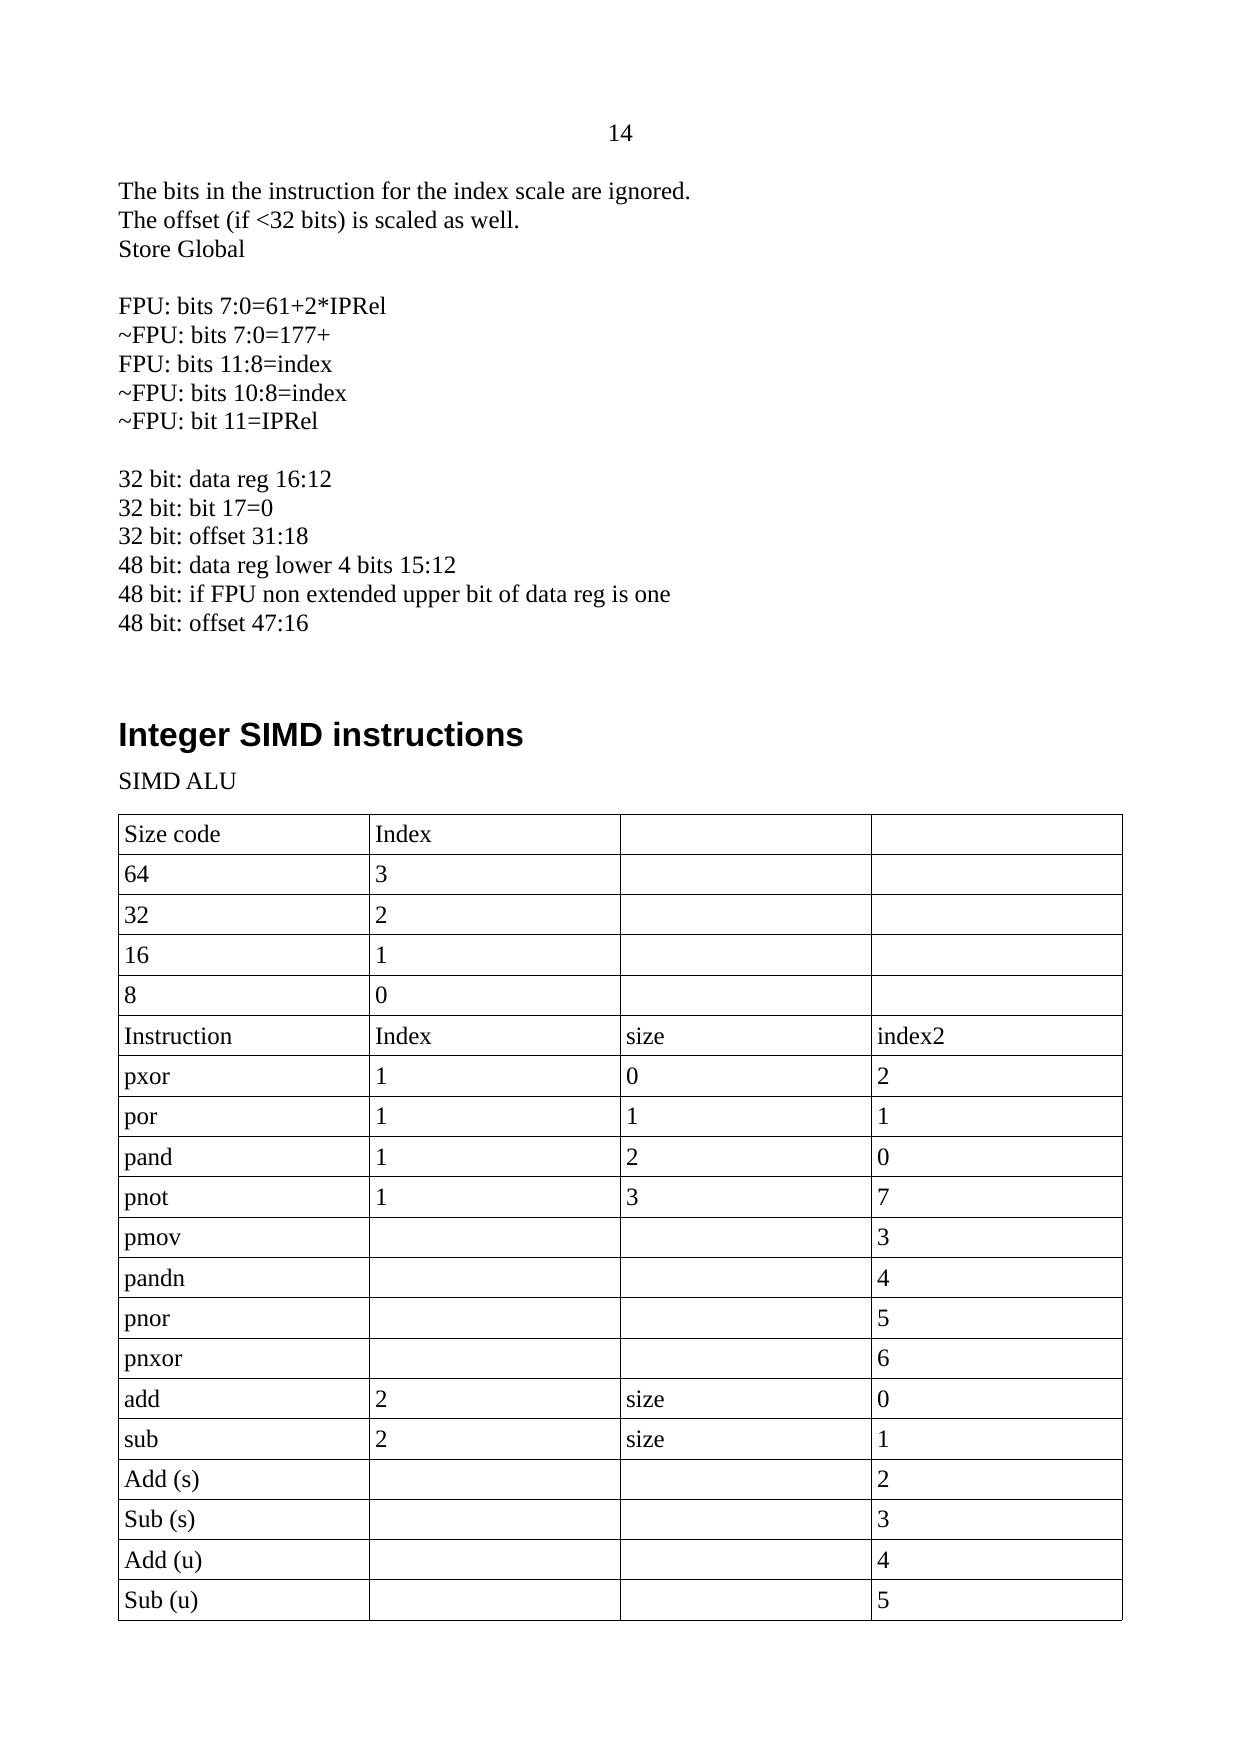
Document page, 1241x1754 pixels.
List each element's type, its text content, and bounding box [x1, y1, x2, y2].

table_cell 1 [370, 1097, 620, 1136]
table_cell 1 [370, 935, 620, 975]
table_cell 3 [621, 1177, 871, 1217]
text 32 bit: offset 31:18 [118, 521, 1122, 550]
table_cell 2 [370, 895, 620, 934]
table_header Size code [119, 815, 369, 854]
text FPU: bits 11:8=index [118, 349, 1122, 378]
table_cell 2 [621, 1137, 871, 1176]
text Store Global [118, 234, 1122, 263]
text The bits in the instruction for the index scale are ignored. [118, 176, 1122, 205]
text 32 bit: data reg 16:12 [118, 464, 1122, 493]
table_cell 6 [872, 1339, 1122, 1378]
table_cell 16 [119, 935, 369, 975]
text ~FPU: bits 10:8=index [118, 378, 1122, 406]
table_cell 2 [370, 1379, 620, 1418]
table_header [621, 815, 871, 854]
table_cell 8 [119, 976, 369, 1015]
table_cell Sub (s) [119, 1500, 369, 1539]
table_cell 3 [872, 1500, 1122, 1539]
table_cell 1 [621, 1097, 871, 1136]
table_cell 1 [872, 1097, 1122, 1136]
table_cell 5 [872, 1298, 1122, 1337]
table_cell [872, 935, 1122, 975]
text ~FPU: bits 7:0=177+ [118, 320, 1122, 349]
table_cell pxor [119, 1056, 369, 1096]
table_cell [621, 1500, 871, 1539]
table_cell 64 [119, 855, 369, 894]
table_cell size [621, 1379, 871, 1418]
table_cell [370, 1500, 620, 1539]
table_cell 3 [370, 855, 620, 894]
table_cell size [621, 1016, 871, 1055]
table_cell 4 [872, 1540, 1122, 1579]
table_cell [621, 1339, 871, 1378]
table_cell pnxor [119, 1339, 369, 1378]
table_cell pmov [119, 1218, 369, 1257]
table_cell [370, 1339, 620, 1378]
table_cell 7 [872, 1177, 1122, 1217]
table_cell [621, 1298, 871, 1337]
table_cell 1 [370, 1056, 620, 1096]
table_cell index2 [872, 1016, 1122, 1055]
text 48 bit: offset 47:16 [118, 608, 1122, 636]
table_cell [621, 1460, 871, 1499]
table_cell [621, 1580, 871, 1620]
table_cell [370, 1540, 620, 1579]
table_cell [872, 976, 1122, 1015]
table_cell Add (u) [119, 1540, 369, 1579]
table_cell pand [119, 1137, 369, 1176]
table_cell 4 [872, 1258, 1122, 1297]
table_cell 1 [370, 1137, 620, 1176]
table_cell pandn [119, 1258, 369, 1297]
table_cell [621, 935, 871, 975]
text 32 bit: bit 17=0 [118, 493, 1122, 521]
table_cell sub [119, 1419, 369, 1458]
text FPU: bits 7:0=61+2*IPRel [118, 291, 1122, 320]
table_cell [370, 1218, 620, 1257]
table_cell [621, 855, 871, 894]
table_cell 0 [370, 976, 620, 1015]
table_cell 2 [872, 1056, 1122, 1096]
table_cell pnot [119, 1177, 369, 1217]
table_cell [621, 1218, 871, 1257]
table_cell [621, 895, 871, 934]
table_cell 1 [872, 1419, 1122, 1458]
table_cell Add (s) [119, 1460, 369, 1499]
text The offset (if <32 bits) is scaled as well. [118, 205, 1122, 234]
table_cell pnor [119, 1298, 369, 1337]
table_cell Index [370, 1016, 620, 1055]
table_cell [621, 976, 871, 1015]
table_cell 0 [621, 1056, 871, 1096]
table_cell 5 [872, 1580, 1122, 1620]
table_cell 2 [872, 1460, 1122, 1499]
table_cell 0 [872, 1379, 1122, 1418]
table_header Index [370, 815, 620, 854]
table_cell 3 [872, 1218, 1122, 1257]
text 48 bit: data reg lower 4 bits 15:12 [118, 550, 1122, 579]
table_cell [370, 1258, 620, 1297]
subtitle Integer SIMD instructions [118, 715, 1122, 753]
table_cell 1 [370, 1177, 620, 1217]
table_cell [872, 895, 1122, 934]
table_cell 32 [119, 895, 369, 934]
table_cell 2 [370, 1419, 620, 1458]
table_cell Instruction [119, 1016, 369, 1055]
table_cell Sub (u) [119, 1580, 369, 1620]
table_cell 0 [872, 1137, 1122, 1176]
table_cell [621, 1540, 871, 1579]
table_cell add [119, 1379, 369, 1418]
table_cell [370, 1298, 620, 1337]
text SIMD ALU [118, 766, 1122, 794]
text 48 bit: if FPU non extended upper bit of data reg is one [118, 579, 1122, 608]
table_cell [621, 1258, 871, 1297]
table_cell [370, 1580, 620, 1620]
text ~FPU: bit 11=IPRel [118, 406, 1122, 435]
table_header [872, 815, 1122, 854]
table_cell size [621, 1419, 871, 1458]
table_cell [370, 1460, 620, 1499]
table_cell por [119, 1097, 369, 1136]
table_cell [872, 855, 1122, 894]
